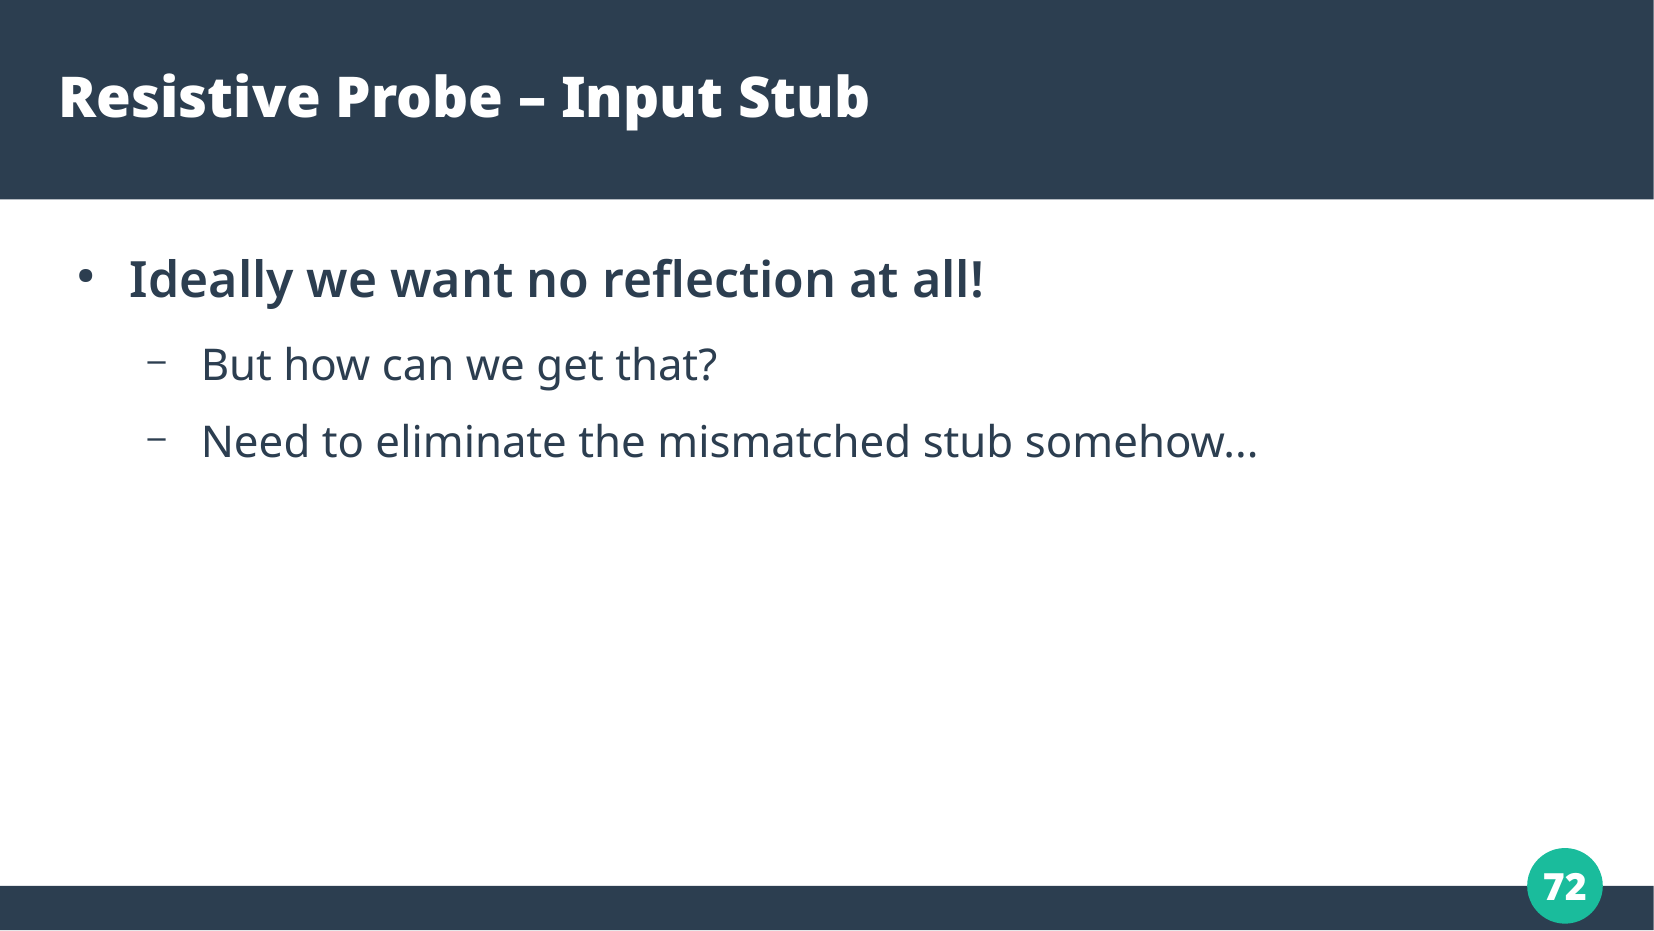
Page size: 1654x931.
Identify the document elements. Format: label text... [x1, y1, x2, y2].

title Resistive Probe – Input Stub [59, 37, 1595, 155]
list Ideally we want no reflection at all! But how can we get that? Need to eliminate the mismatched stub somehow... [59, 243, 1595, 864]
